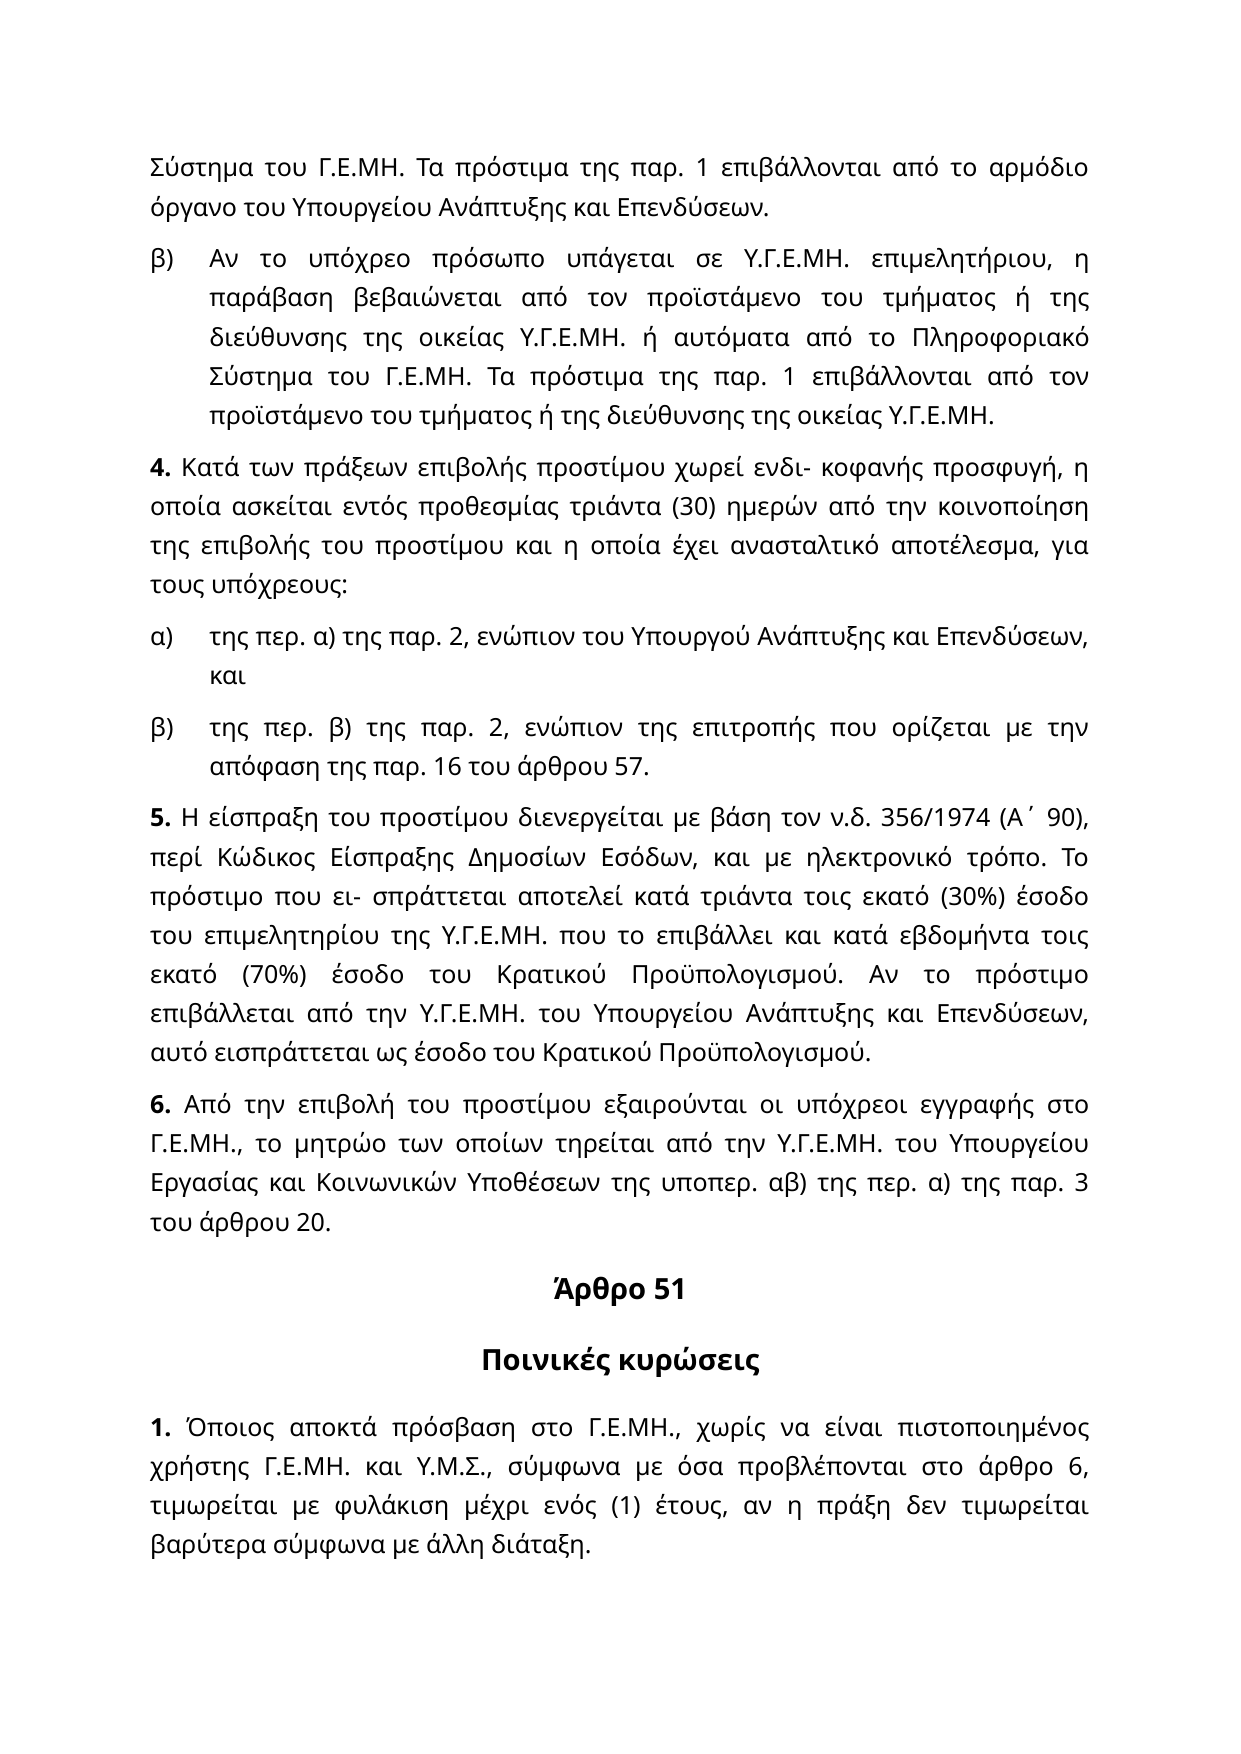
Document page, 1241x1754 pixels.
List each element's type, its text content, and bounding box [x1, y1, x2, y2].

subtitle Ποινικές κυρώσεις [150, 1339, 1090, 1379]
subtitle Άρθρο 51 [150, 1268, 1090, 1308]
text 1. Όποιος αποκτά πρόσβαση στο Γ.Ε.ΜΗ., χωρίς να είναι πιστοποιημένος χρήστης Γ.Ε.ΜΗ. και Υ.Μ.Σ., σύμφωνα με όσα προβλέπονται στο άρθρο 6, τιμωρείται με φυλάκιση μέχρι ενός (1) έτους, αν η πράξη δεν τιμωρείται βαρύτερα σύμφωνα με άλλη διάταξη. [150, 1409, 1090, 1561]
text Σύστημα του Γ.Ε.ΜΗ. Τα πρόστιμα της παρ. 1 επιβάλλονται από το αρμόδιο όργανο του Υπουργείου Ανάπτυξης και Επενδύσεων. [150, 150, 1090, 223]
list β) της περ. β) της παρ. 2, ενώπιον της επιτροπής που ορίζεται με την απόφαση της παρ. 16 του άρθρου 57. [150, 709, 1090, 782]
list β) Αν το υπόχρεο πρόσωπο υπάγεται σε Υ.Γ.Ε.ΜΗ. επιμελητήριου, η παράβαση βεβαιώνεται από τον προϊστάμενο του τμήματος ή της διεύθυνσης της οικείας Υ.Γ.Ε.ΜΗ. ή αυτόματα από το Πληροφοριακό Σύστημα του Γ.Ε.ΜΗ. Τα πρόστιμα της παρ. 1 επιβάλλονται από τον προϊστάμενο του τμήματος ή της διεύθυνσης της οικείας Υ.Γ.Ε.ΜΗ. [150, 241, 1090, 432]
text 6. Από την επιβολή του προστίμου εξαιρούνται οι υπόχρεοι εγγραφής στο Γ.Ε.ΜΗ., το μητρώο των οποίων τηρείται από την Υ.Γ.Ε.ΜΗ. του Υπουργείου Εργασίας και Κοινωνικών Υποθέσεων της υποπερ. αβ) της περ. α) της παρ. 3 του άρθρου 20. [150, 1087, 1090, 1238]
text 5. Η είσπραξη του προστίμου διενεργείται με βάση τον ν.δ. 356/1974 (Α΄ 90), περί Κώδικος Είσπραξης Δημοσίων Εσόδων, και με ηλεκτρονικό τρόπο. Το πρόστιμο που ει- σπράττεται αποτελεί κατά τριάντα τοις εκατό (30%) έσοδο του επιμελητηρίου της Υ.Γ.Ε.ΜΗ. που το επιβάλλει και κατά εβδομήντα τοις εκατό (70%) έσοδο του Κρατικού Προϋπολογισμού. Αν το πρόστιμο επιβάλλεται από την Υ.Γ.Ε.ΜΗ. του Υπουργείου Ανάπτυξης και Επενδύσεων, αυτό εισπράττεται ως έσοδο του Κρατικού Προϋπολογισμού. [150, 800, 1090, 1069]
text 4. Κατά των πράξεων επιβολής προστίμου χωρεί ενδι- κοφανής προσφυγή, η οποία ασκείται εντός προθεσμίας τριάντα (30) ημερών από την κοινοποίηση της επιβολής του προστίμου και η οποία έχει ανασταλτικό αποτέλεσμα, για τους υπόχρεους: [150, 449, 1090, 601]
list α) της περ. α) της παρ. 2, ενώπιον του Υπουργού Ανάπτυξης και Επενδύσεων, και [150, 618, 1090, 692]
